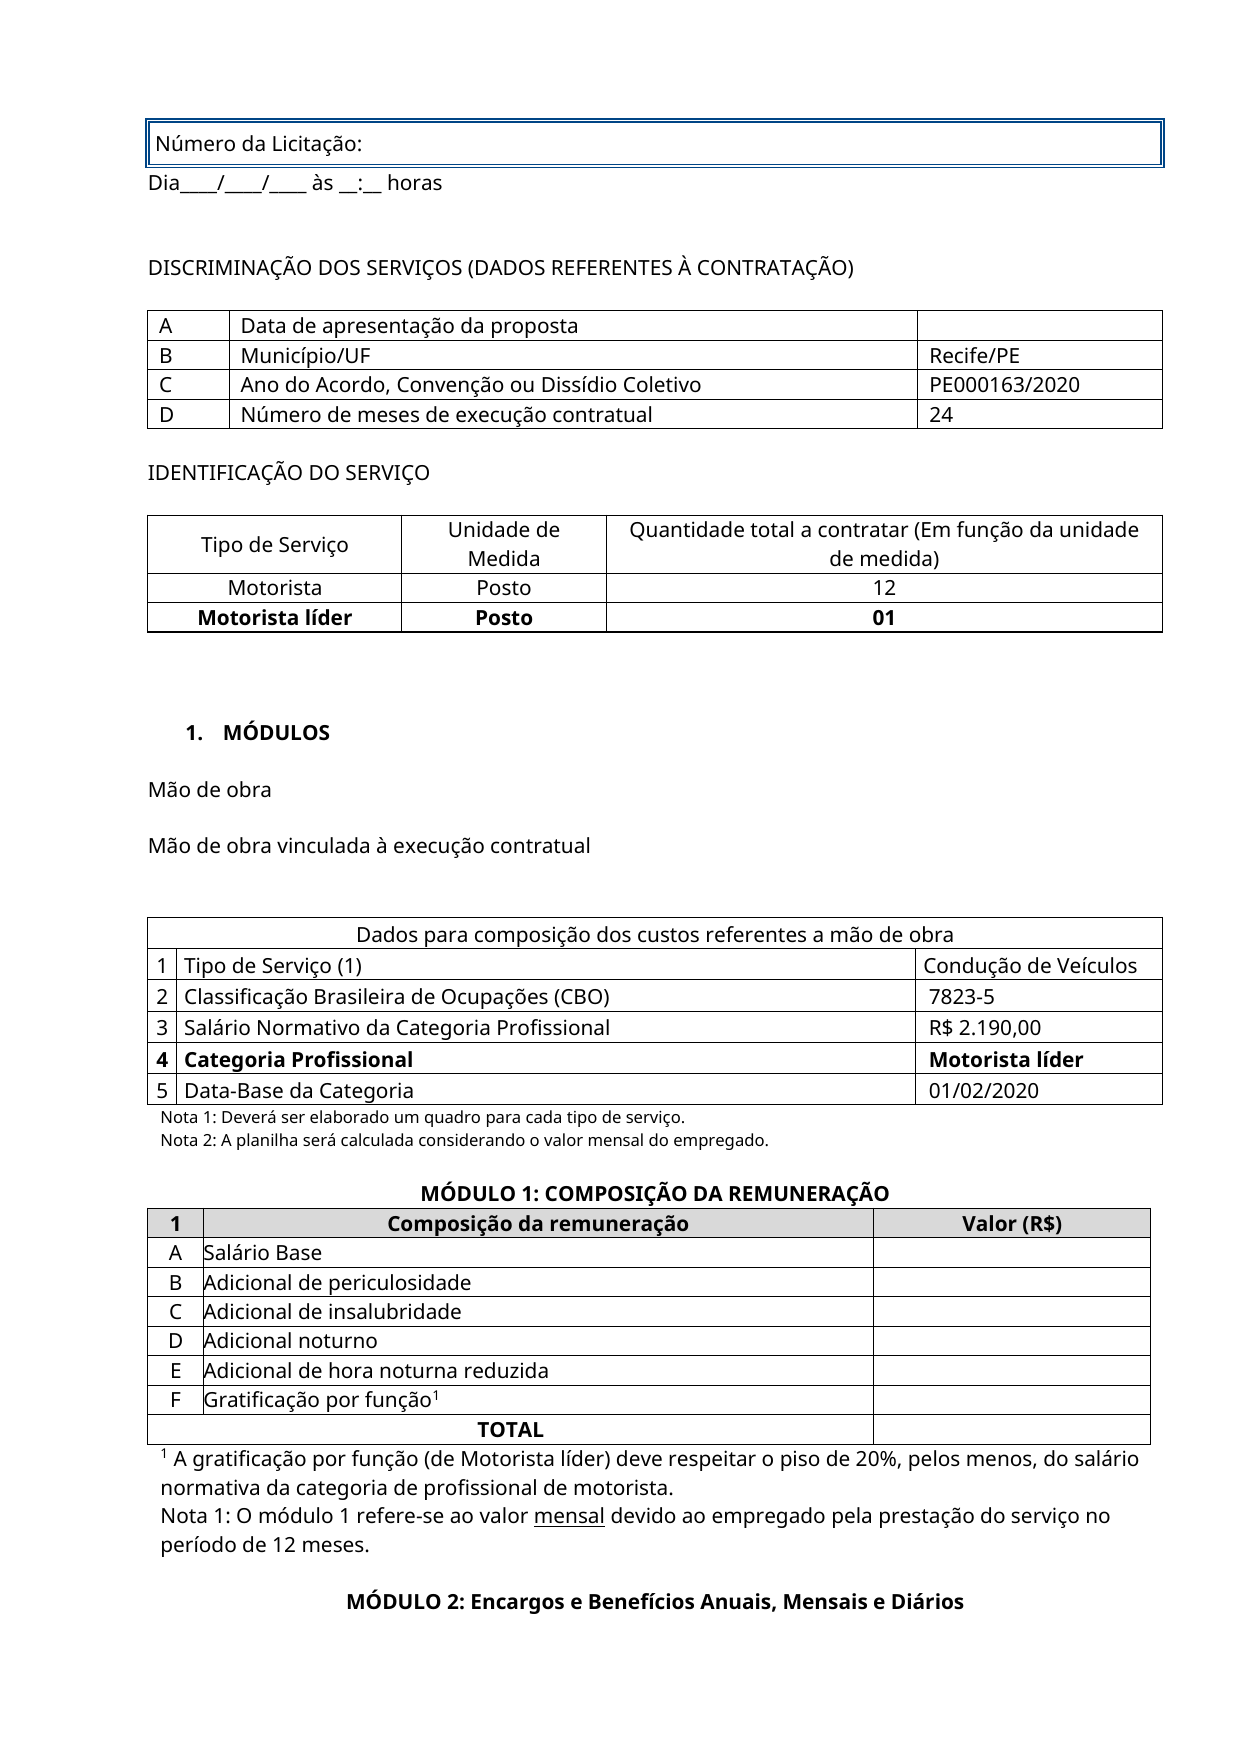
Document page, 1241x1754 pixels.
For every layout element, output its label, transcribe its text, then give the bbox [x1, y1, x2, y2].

list MÓDULOS [185, 718, 1162, 746]
table_header Data de apresentação da proposta [230, 311, 917, 340]
table_header 1 [148, 1209, 203, 1237]
text Nota 1: Deverá ser elaborado um quadro para cada tipo de serviço. [160, 1105, 1162, 1128]
table_cell Número da Licitação: [150, 123, 1160, 163]
text 1 A gratificação por função (de Motorista líder) deve respeitar o piso de 20%, pelos menos, do salário normativa da categoria de profissional de motorista. [160, 1444, 1162, 1501]
table_cell Salário Base [204, 1238, 873, 1267]
text Nota 2: A planilha será calculada considerando o valor mensal do empregado. [160, 1128, 1162, 1151]
text MÓDULO 1: COMPOSIÇÃO DA REMUNERAÇÃO [148, 1179, 1162, 1208]
table_cell Condução de Veículos [916, 949, 1162, 979]
text Nota 1: O módulo 1 refere-se ao valor mensal devido ao empregado pela prestação do serviço no período de 12 meses. [160, 1501, 1162, 1558]
table_cell D [148, 1327, 203, 1355]
table_cell 12 [607, 574, 1162, 602]
table_cell D [148, 400, 229, 428]
table_header Quantidade total a contratar (Em função da unidade de medida) [607, 516, 1162, 572]
table_cell Adicional noturno [204, 1327, 873, 1355]
table_cell C [148, 1297, 203, 1326]
text Dia____/____/____ às __:__ horas [148, 168, 1162, 197]
table_cell [874, 1297, 1150, 1326]
table_cell Número de meses de execução contratual [230, 400, 917, 428]
table_cell [874, 1415, 1150, 1443]
table_cell Posto [402, 574, 606, 602]
table_cell B [148, 1268, 203, 1296]
table_header Dados para composição dos custos referentes a mão de obra [148, 918, 1162, 948]
text Mão de obra [148, 775, 1162, 803]
table_cell Adicional de insalubridade [204, 1297, 873, 1326]
table_cell 5 [148, 1074, 176, 1104]
table_cell B [148, 341, 229, 369]
table_header Composição da remuneração [204, 1209, 873, 1237]
table_cell Classificação Brasileira de Ocupações (CBO) [177, 980, 915, 1011]
table_cell [874, 1386, 1150, 1414]
table_cell R$ 2.190,00 [916, 1012, 1162, 1042]
table_cell Data-Base da Categoria [177, 1074, 915, 1104]
table_cell [874, 1268, 1150, 1296]
table_cell 24 [918, 400, 1162, 428]
table_header [918, 311, 1162, 340]
table_cell 2 [148, 980, 176, 1011]
table_cell [874, 1327, 1150, 1355]
table_header Valor (R$) [874, 1209, 1150, 1237]
table_cell C [148, 370, 229, 399]
table_cell Ano do Acordo, Convenção ou Dissídio Coletivo [230, 370, 917, 399]
table_cell 01/02/2020 [916, 1074, 1162, 1104]
table_cell [874, 1356, 1150, 1384]
table_cell 1 [148, 949, 176, 979]
table_cell Categoria Profissional [177, 1043, 915, 1073]
table_cell E [148, 1356, 203, 1384]
text MÓDULO 2: Encargos e Benefícios Anuais, Mensais e Diários [148, 1587, 1162, 1615]
text IDENTIFICAÇÃO DO SERVIÇO [148, 458, 1162, 486]
table_cell 3 [148, 1012, 176, 1042]
table_cell Município/UF [230, 341, 917, 369]
text DISCRIMINAÇÃO DOS SERVIÇOS (DADOS REFERENTES À CONTRATAÇÃO) [148, 253, 1162, 282]
text Mão de obra vinculada à execução contratual [148, 832, 1162, 860]
table_cell Posto [402, 603, 606, 631]
table_cell Tipo de Serviço (1) [177, 949, 915, 979]
table_cell Adicional de periculosidade [204, 1268, 873, 1296]
table_cell Salário Normativo da Categoria Profissional [177, 1012, 915, 1042]
table_cell 01 [607, 603, 1162, 631]
table_cell Motorista líder [148, 603, 401, 631]
table_header A [148, 311, 229, 340]
table_cell Motorista [148, 574, 401, 602]
table_cell Adicional de hora noturna reduzida [204, 1356, 873, 1384]
table_cell Recife/PE [918, 341, 1162, 369]
table_cell TOTAL [148, 1415, 873, 1443]
table_cell F [148, 1386, 203, 1414]
table_cell [874, 1238, 1150, 1267]
table_cell 4 [148, 1043, 176, 1073]
table_header Tipo de Serviço [148, 516, 401, 572]
table_cell A [148, 1238, 203, 1267]
table_cell Motorista líder [916, 1043, 1162, 1073]
table_cell PE000163/2020 [918, 370, 1162, 399]
table_cell Gratificação por função1 [204, 1386, 873, 1414]
table_cell 7823-5 [916, 980, 1162, 1011]
table_header Unidade de Medida [402, 516, 606, 572]
